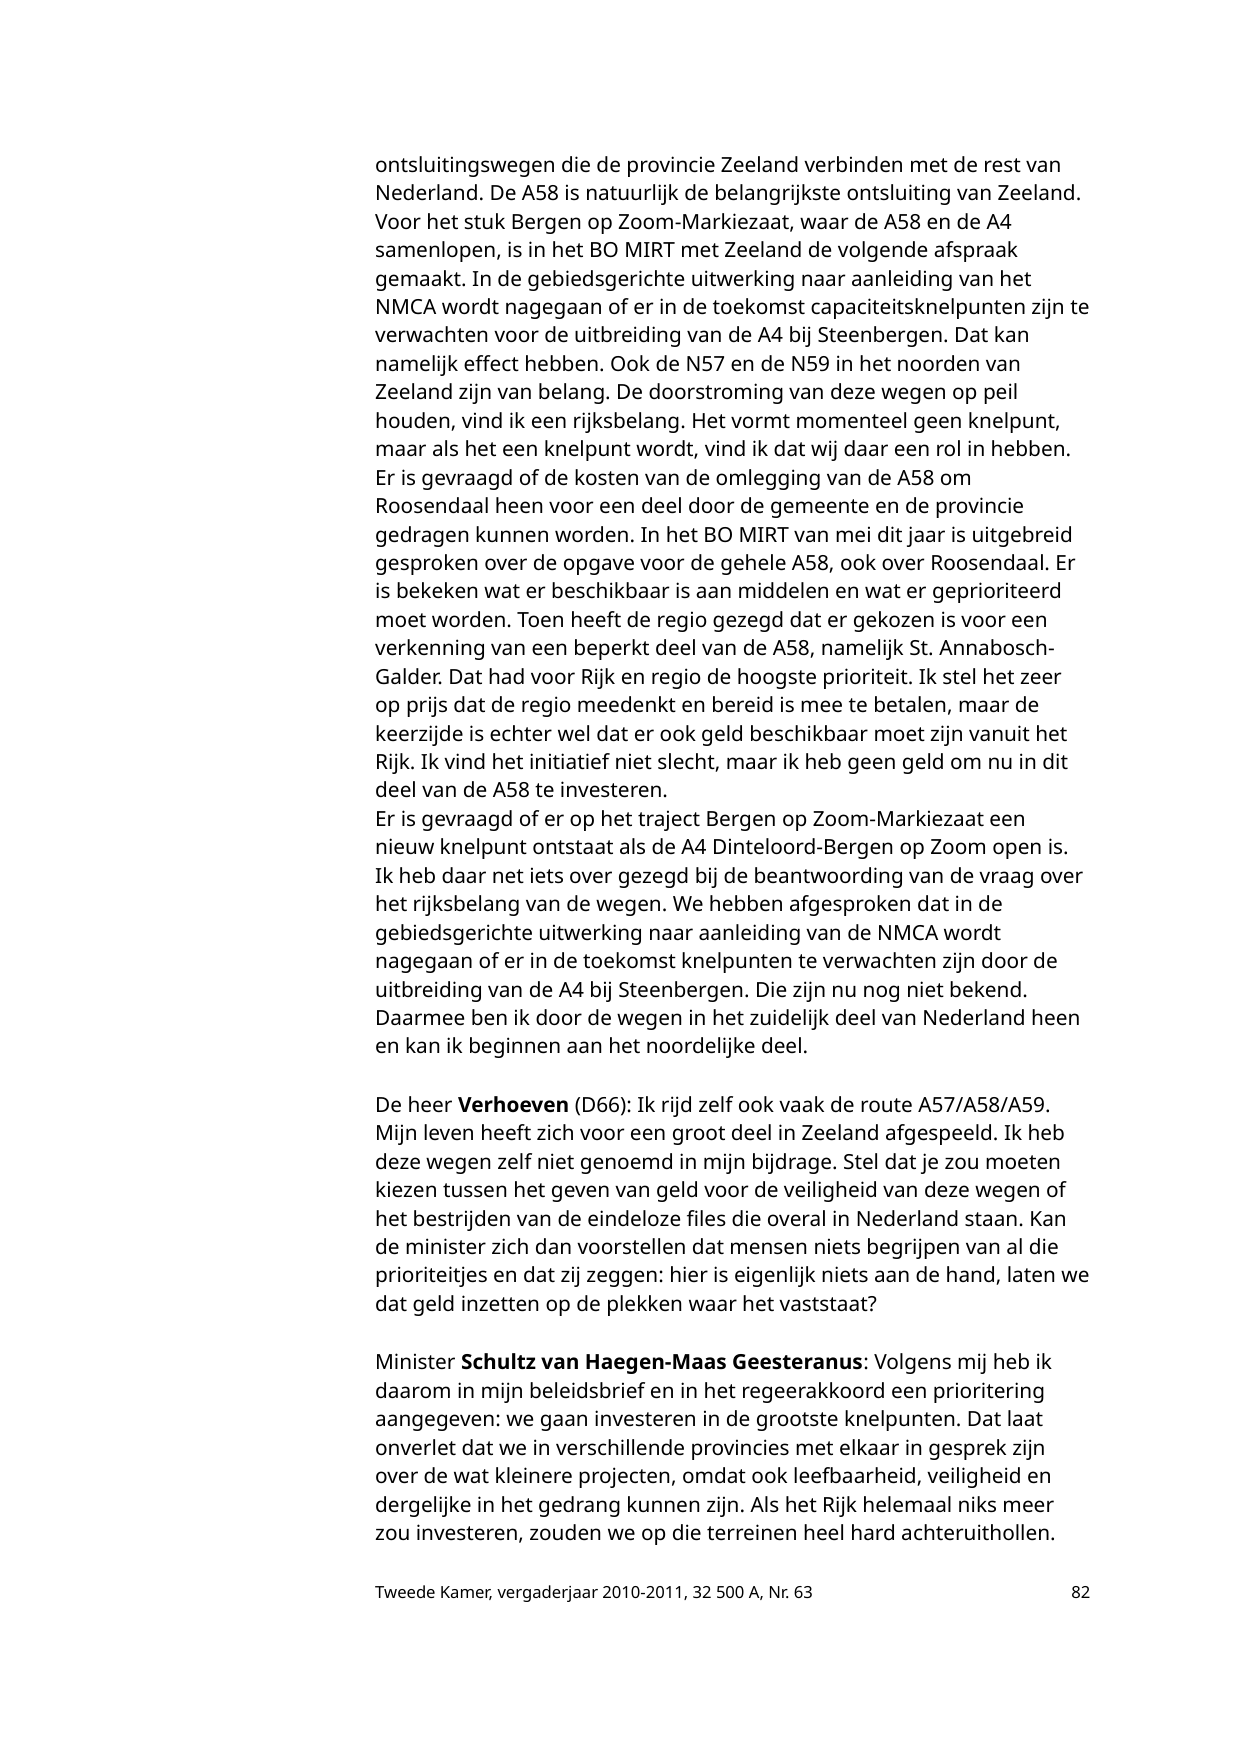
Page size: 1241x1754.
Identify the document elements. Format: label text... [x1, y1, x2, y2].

text Minister Schultz van Haegen-Maas Geesteranus: Volgens mij heb ik daarom in mijn beleidsbrief en in het regeerakkoord een prioritering aangegeven: we gaan investeren in de grootste knelpunten. Dat laat onverlet dat we in verschillende provincies met elkaar in gesprek zijn over de wat kleinere projecten, omdat ook leefbaarheid, veiligheid en dergelijke in het gedrang kunnen zijn. Als het Rijk helemaal niks meer zou investeren, zouden we op die terreinen heel hard achteruithollen. [375, 1347, 1090, 1547]
text ontsluitingswegen die de provincie Zeeland verbinden met de rest van Nederland. De A58 is natuurlijk de belangrijkste ontsluiting van Zeeland. Voor het stuk Bergen op Zoom-Markiezaat, waar de A58 en de A4 samenlopen, is in het BO MIRT met Zeeland de volgende afspraak gemaakt. In de gebiedsgerichte uitwerking naar aanleiding van het NMCA wordt nagegaan of er in de toekomst capaciteitsknelpunten zijn te verwachten voor de uitbreiding van de A4 bij Steenbergen. Dat kan namelijk effect hebben. Ook de N57 en de N59 in het noorden van Zeeland zijn van belang. De doorstroming van deze wegen op peil houden, vind ik een rijksbelang. Het vormt momenteel geen knelpunt, maar als het een knelpunt wordt, vind ik dat wij daar een rol in hebben. [375, 150, 1090, 463]
text Er is gevraagd of de kosten van de omlegging van de A58 om Roosendaal heen voor een deel door de gemeente en de provincie gedragen kunnen worden. In het BO MIRT van mei dit jaar is uitgebreid gesproken over de opgave voor de gehele A58, ook over Roosendaal. Er is bekeken wat er beschikbaar is aan middelen en wat er geprioriteerd moet worden. Toen heeft de regio gezegd dat er gekozen is voor een verkenning van een beperkt deel van de A58, namelijk St. Annabosch-Galder. Dat had voor Rijk en regio de hoogste prioriteit. Ik stel het zeer op prijs dat de regio meedenkt en bereid is mee te betalen, maar de keerzijde is echter wel dat er ook geld beschikbaar moet zijn vanuit het Rijk. Ik vind het initiatief niet slecht, maar ik heb geen geld om nu in dit deel van de A58 te investeren. [375, 463, 1090, 804]
text Er is gevraagd of er op het traject Bergen op Zoom-Markiezaat een nieuw knelpunt ontstaat als de A4 Dinteloord-Bergen op Zoom open is. Ik heb daar net iets over gezegd bij de beantwoording van de vraag over het rijksbelang van de wegen. We hebben afgesproken dat in de gebiedsgerichte uitwerking naar aanleiding van de NMCA wordt nagegaan of er in de toekomst knelpunten te verwachten zijn door de uitbreiding van de A4 bij Steenbergen. Die zijn nu nog niet bekend. [375, 804, 1090, 1003]
text Daarmee ben ik door de wegen in het zuidelijk deel van Nederland heen en kan ik beginnen aan het noordelijke deel. [375, 1003, 1090, 1060]
text De heer Verhoeven (D66): Ik rijd zelf ook vaak de route A57/A58/A59. Mijn leven heeft zich voor een groot deel in Zeeland afgespeeld. Ik heb deze wegen zelf niet genoemd in mijn bijdrage. Stel dat je zou moeten kiezen tussen het geven van geld voor de veiligheid van deze wegen of het bestrijden van de eindeloze files die overal in Nederland staan. Kan de minister zich dan voorstellen dat mensen niets begrijpen van al die prioriteitjes en dat zij zeggen: hier is eigenlijk niets aan de hand, laten we dat geld inzetten op de plekken waar het vaststaat? [375, 1090, 1090, 1317]
